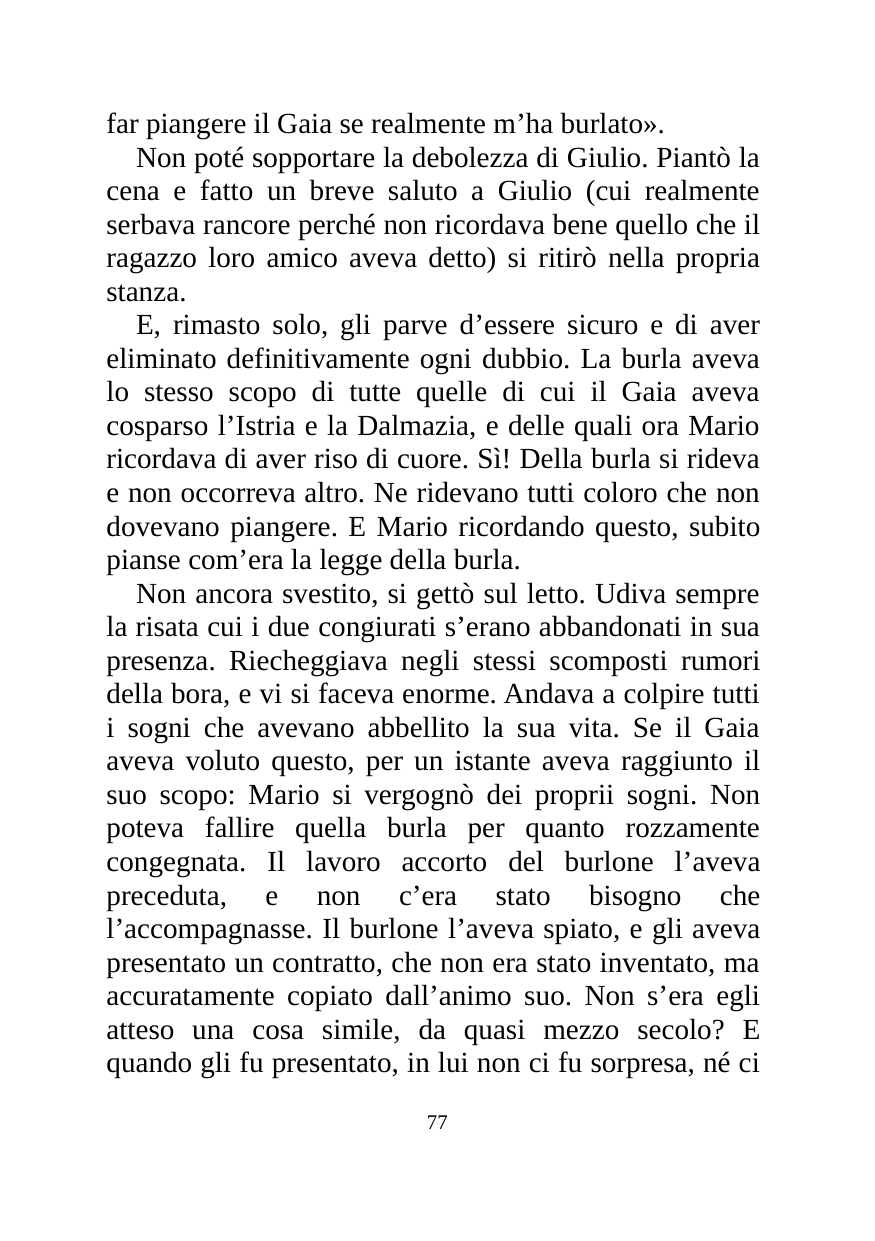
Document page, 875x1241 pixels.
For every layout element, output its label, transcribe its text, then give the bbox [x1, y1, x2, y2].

text far piangere il Gaia se realmente m’ha burlato». [106, 106, 761, 140]
text Non ancora svestito, si gettò sul letto. Udiva sempre la risata cui i due congiurati s’erano abbandonati in sua presenza. Riecheggiava negli stessi scomposti rumori della bora, e vi si faceva enorme. Andava a colpire tutti i sogni che avevano abbellito la sua vita. Se il Gaia aveva voluto questo, per un istante aveva raggiunto il suo scopo: Mario si vergognò dei proprii sogni. Non poteva fallire quella burla per quanto rozzamente congegnata. Il lavoro accorto del burlone l’aveva preceduta, e non c’era stato bisogno che l’accompagnasse. Il burlone l’aveva spiato, e gli aveva presentato un contratto, che non era stato inventato, ma accuratamente copiato dall’animo suo. Non s’era egli atteso una cosa simile, da quasi mezzo secolo? E quando gli fu presentato, in lui non ci fu sorpresa, né ci [106, 576, 761, 1079]
text Non poté sopportare la debolezza di Giulio. Piantò la cena e fatto un breve saluto a Giulio (cui realmente serbava rancore perché non ricordava bene quello che il ragazzo loro amico aveva detto) si ritirò nella propria stanza. [106, 140, 761, 307]
text E, rimasto solo, gli parve d’essere sicuro e di aver eliminato definitivamente ogni dubbio. La burla aveva lo stesso scopo di tutte quelle di cui il Gaia aveva cosparso l’Istria e la Dalmazia, e delle quali ora Mario ricordava di aver riso di cuore. Sì! Della burla si rideva e non occorreva altro. Ne ridevano tutti coloro che non dovevano piangere. E Mario ricordando questo, subito pianse com’era la legge della burla. [106, 307, 761, 576]
